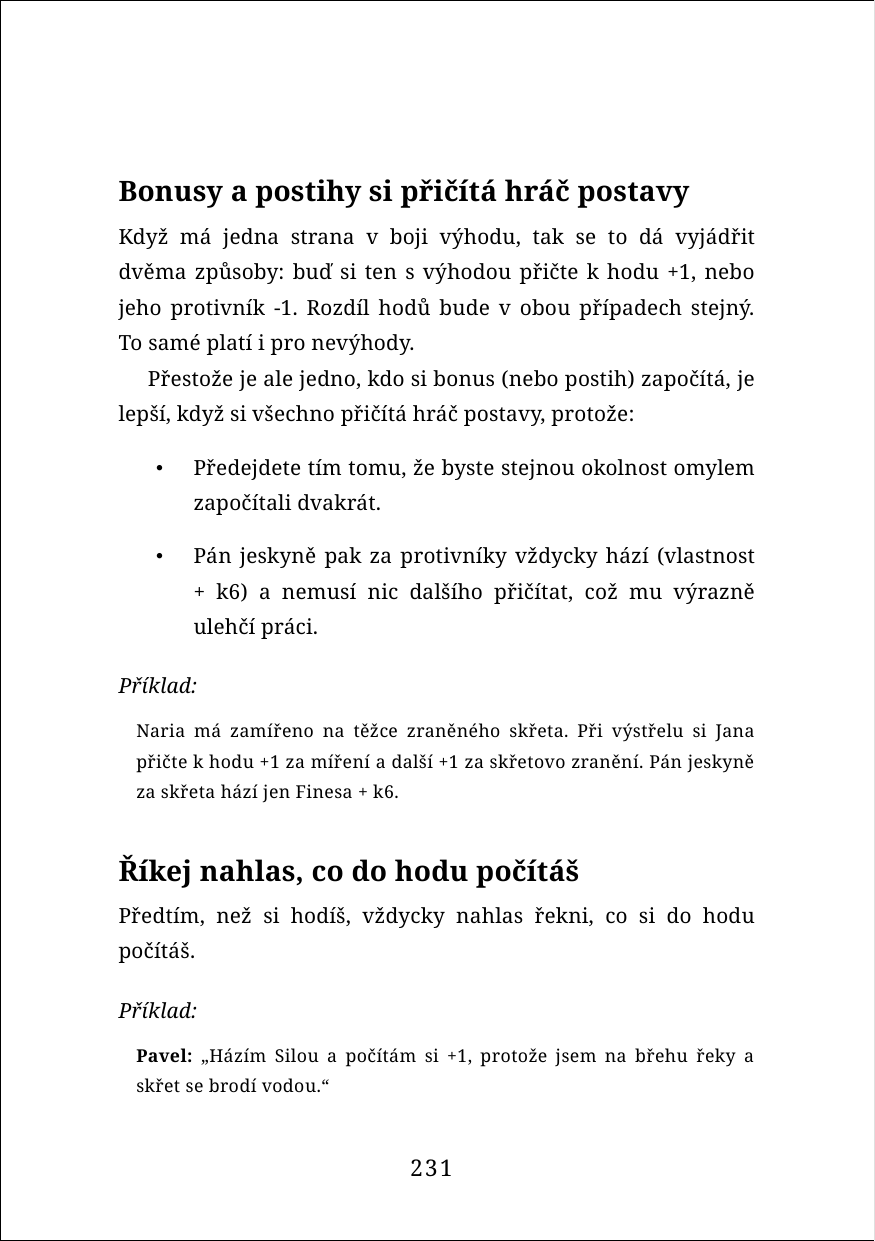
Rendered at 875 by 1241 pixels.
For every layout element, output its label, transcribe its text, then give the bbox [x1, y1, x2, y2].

text Naria má zamířeno na těžce zraněného skřeta. Při výstřelu si Jana přičte k hodu +1 za míření a další +1 za skřetovo zranění. Pán jeskyně za skřeta hází jen Finesa + k6. [136, 719, 756, 803]
text Pavel: „Házím Silou a počítám si +1, protože jsem na břehu řeky a skřet se brodí vodou.“ [136, 1043, 756, 1097]
text Příklad: [118, 996, 756, 1024]
subtitle Bonusy a postihy si přičítá hráč postavy [118, 172, 756, 210]
text Předtím, než si hodíš, vždycky nahlas řekni, co si do hodu počítáš. [118, 901, 756, 965]
list Předejdete tím tomu, že byste stejnou okolnost omylem započítali dvakrát. [156, 453, 756, 517]
subtitle Říkej nahlas, co do hodu počítáš [118, 851, 756, 889]
text Příklad: [118, 672, 756, 700]
text Když má jedna strana v boji výhodu, tak se to dá vyjádřit dvěma způsoby: buď si ten s výhodou přičte k hodu +1, nebo jeho protivník -1. Rozdíl hodů bude v obou případech stejný. To samé platí i pro nevýhody. Přestože je ale jedno, kdo si bonus (nebo postih) započítá, je lepší, když si všechno přičítá hráč postavy, protože: [118, 222, 756, 428]
list Pán jeskyně pak za protivníky vždycky hází (vlastnost + k6) a nemusí nic dalšího přičítat, což mu výrazně ulehčí práci. [156, 541, 756, 641]
